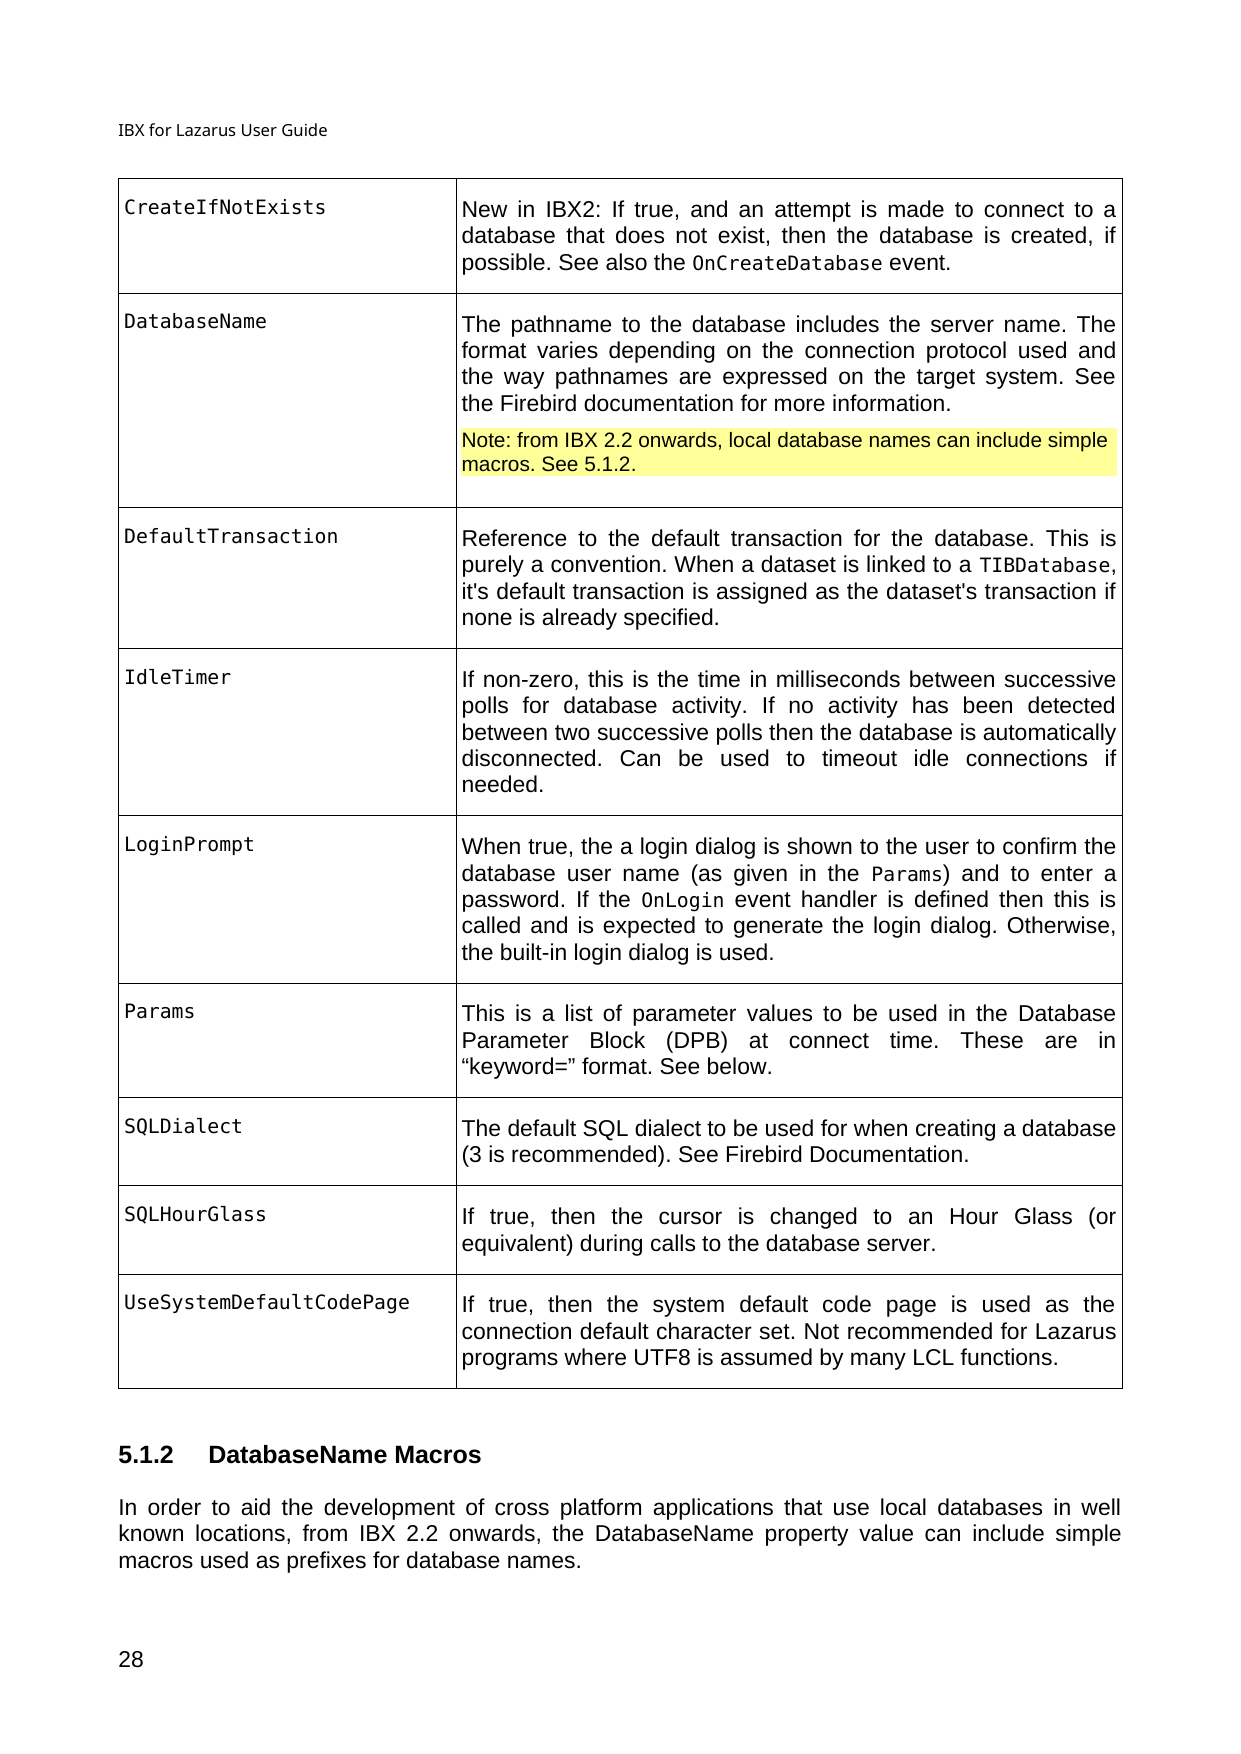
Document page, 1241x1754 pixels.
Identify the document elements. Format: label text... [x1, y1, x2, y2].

table_cell New in IBX2: If true, and an attempt is made to connect to a database that does not exist, then the database is created, if possible. See also the OnCreateDatabase event. [457, 179, 1122, 293]
table_cell The default SQL dialect to be used for when creating a database (3 is recommended). See Firebird Documentation. [457, 1098, 1122, 1185]
subtitle DatabaseName Macros [118, 1440, 1122, 1468]
table_cell If true, then the system default code page is used as the connection default character set. Not recommended for Lazarus programs where UTF8 is assumed by many LCL functions. [457, 1275, 1122, 1388]
table_cell CreateIfNotExists [119, 179, 456, 293]
text In order to aid the development of cross platform applications that use local databases in well known locations, from IBX 2.2 onwards, the DatabaseName property value can include simple macros used as prefixes for database names. [118, 1494, 1122, 1573]
table_cell When true, the a login dialog is shown to the user to confirm the database user name (as given in the Params) and to enter a password. If the OnLogin event handler is defined then this is called and is expected to generate the login dialog. Otherwise, the built-in login dialog is used. [457, 816, 1122, 983]
table_cell IdleTimer [119, 649, 456, 815]
table_cell If true, then the cursor is changed to an Hour Glass (or equivalent) during calls to the database server. [457, 1186, 1122, 1274]
table_cell DatabaseName [119, 294, 456, 507]
table_cell Reference to the default transaction for the database. This is purely a convention. When a dataset is linked to a TIBDatabase, it's default transaction is assigned as the dataset's transaction if none is already specified. [457, 508, 1122, 648]
table_cell This is a list of parameter values to be used in the Database Parameter Block (DPB) at connect time. These are in “keyword=” format. See below. [457, 984, 1122, 1097]
table_cell Params [119, 984, 456, 1097]
table_cell LoginPrompt [119, 816, 456, 983]
table_cell SQLHourGlass [119, 1186, 456, 1274]
table_cell If non-zero, this is the time in milliseconds between successive polls for database activity. If no activity has been detected between two successive polls then the database is automatically disconnected. Can be used to timeout idle connections if needed. [457, 649, 1122, 815]
table_cell DefaultTransaction [119, 508, 456, 648]
table_cell SQLDialect [119, 1098, 456, 1185]
table_cell UseSystemDefaultCodePage [119, 1275, 456, 1388]
table_cell The pathname to the database includes the server name. The format varies depending on the connection protocol used and the way pathnames are expressed on the target system. See the Firebird documentation for more information. Note: from IBX 2.2 onwards, local database names can include simple macros. See 5.1.2. [457, 294, 1122, 507]
